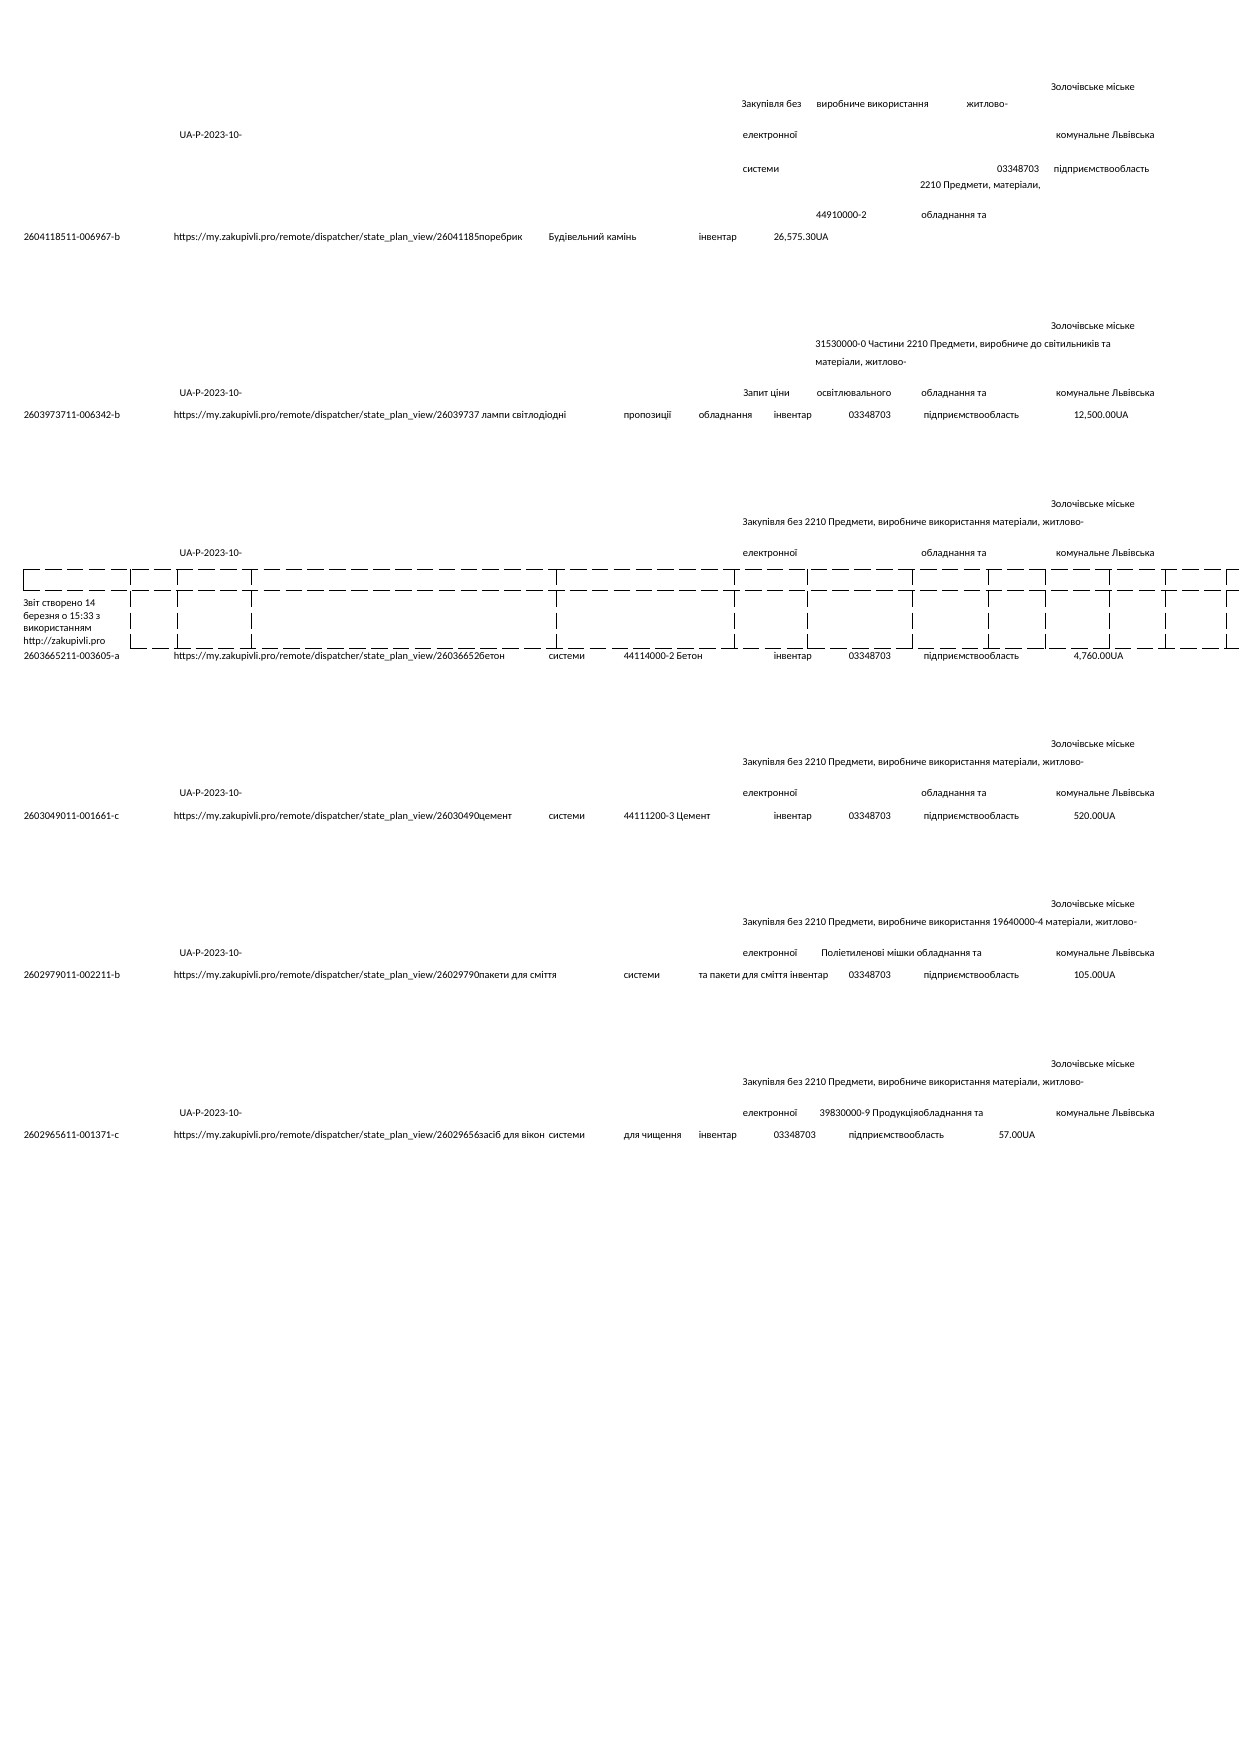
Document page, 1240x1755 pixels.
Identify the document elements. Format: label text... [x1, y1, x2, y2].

text Закупівля без 2210 Предмети, виробниче використання матеріали, житлово- [742, 756, 1166, 768]
table_header [1109, 569, 1166, 590]
table_cell [1109, 590, 1166, 648]
table_cell [131, 590, 177, 648]
text Золочівське міське [1051, 1058, 1137, 1070]
text UA-P-2023-10- електронної 39830000-9 Продукціяобладнання та комунальне Львівська [23, 1094, 1239, 1122]
text Закупівля без 2210 Предмети, виробниче використання матеріали, житлово- [742, 515, 1166, 528]
text 44910000-2 обладнання та [23, 197, 1240, 224]
table_cell [177, 590, 251, 648]
list 2604118511-006967-b https://my.zakupivli.pro/remote/dispatcher/state_plan_view/26041185поребрик Будівельний камінь інвентар 26,575.30UA [0, 230, 1239, 243]
text Золочівське міське [1051, 738, 1137, 751]
text Закупівля без 2210 Предмети, виробниче використання 19640000-4 матеріали, житлово- [742, 916, 1166, 928]
text UA-P-2023-10- електронної обладнання та комунальне Львівська [23, 534, 1239, 562]
table_cell [556, 590, 734, 648]
table_cell [989, 590, 1045, 648]
table_cell Звіт створено 14 березня о 15:33 з використанням http://zakupivli.pro [24, 590, 131, 648]
table_header [808, 569, 912, 590]
table_header [1226, 570, 1239, 590]
table_cell [1045, 590, 1109, 648]
table_cell [251, 590, 556, 648]
table_cell [1166, 590, 1226, 648]
table_header [912, 569, 989, 590]
table_cell [735, 590, 808, 648]
table_cell [808, 590, 912, 648]
text UA-P-2023-10- електронної обладнання та комунальне Львівська [23, 774, 1239, 802]
text Закупівля без 2210 Предмети, виробниче використання матеріали, житлово- [742, 1076, 1166, 1088]
text Золочівське міське [1051, 497, 1137, 510]
text UA-P-2023-10- електронної Поліетиленові мішки обладнання та комунальне Львівська [23, 934, 1239, 962]
table_header [251, 569, 556, 590]
table_header [24, 569, 131, 590]
text 31530000-0 Частини 2210 Предмети, виробниче до світильників та матеріали, житлово- [815, 337, 1113, 368]
table_header [735, 569, 808, 590]
table_cell [1226, 591, 1239, 648]
text Золочівське міське [1051, 319, 1137, 332]
text Золочівське міське [1051, 898, 1137, 910]
table_header [1045, 569, 1109, 590]
list 2602979011-002211-b https://my.zakupivli.pro/remote/dispatcher/state_plan_view/26029790пакети для сміття системи та пакети для сміття інвентар 03348703 підприємствообласть 105.00UA [0, 969, 1239, 982]
table_header [1166, 569, 1226, 590]
table_header [556, 569, 734, 590]
list 2603973711-006342-b https://my.zakupivli.pro/remote/dispatcher/state_plan_view/26039737 лампи світлодіодні пропозиції обладнання інвентар 03348703 підприємствообласть 12,500.00UA [0, 409, 1239, 421]
list 2602965611-001371-c https://my.zakupivli.pro/remote/dispatcher/state_plan_view/26029656засіб для вікон системи для чищення інвентар 03348703 підприємствообласть 57.00UA [0, 1129, 1239, 1141]
table_cell [912, 590, 989, 648]
list 2603049011-001661-c https://my.zakupivli.pro/remote/dispatcher/state_plan_view/26030490цемент системи 44111200-3 Цемент інвентар 03348703 підприємствообласть 520.00UA [0, 809, 1239, 822]
table_header [989, 569, 1045, 590]
text UA-P-2023-10- Запит ціни освітлювального обладнання та комунальне Львівська [23, 374, 1239, 402]
table_header [131, 569, 177, 590]
text 2210 Предмети, матеріали, [920, 179, 1045, 191]
list 2603665211-003605-a https://my.zakupivli.pro/remote/dispatcher/state_plan_view/26036652бетон системи 44114000-2 Бетон інвентар 03348703 підприємствообласть 4,760.00UA [0, 649, 1239, 662]
table_header [177, 569, 251, 590]
